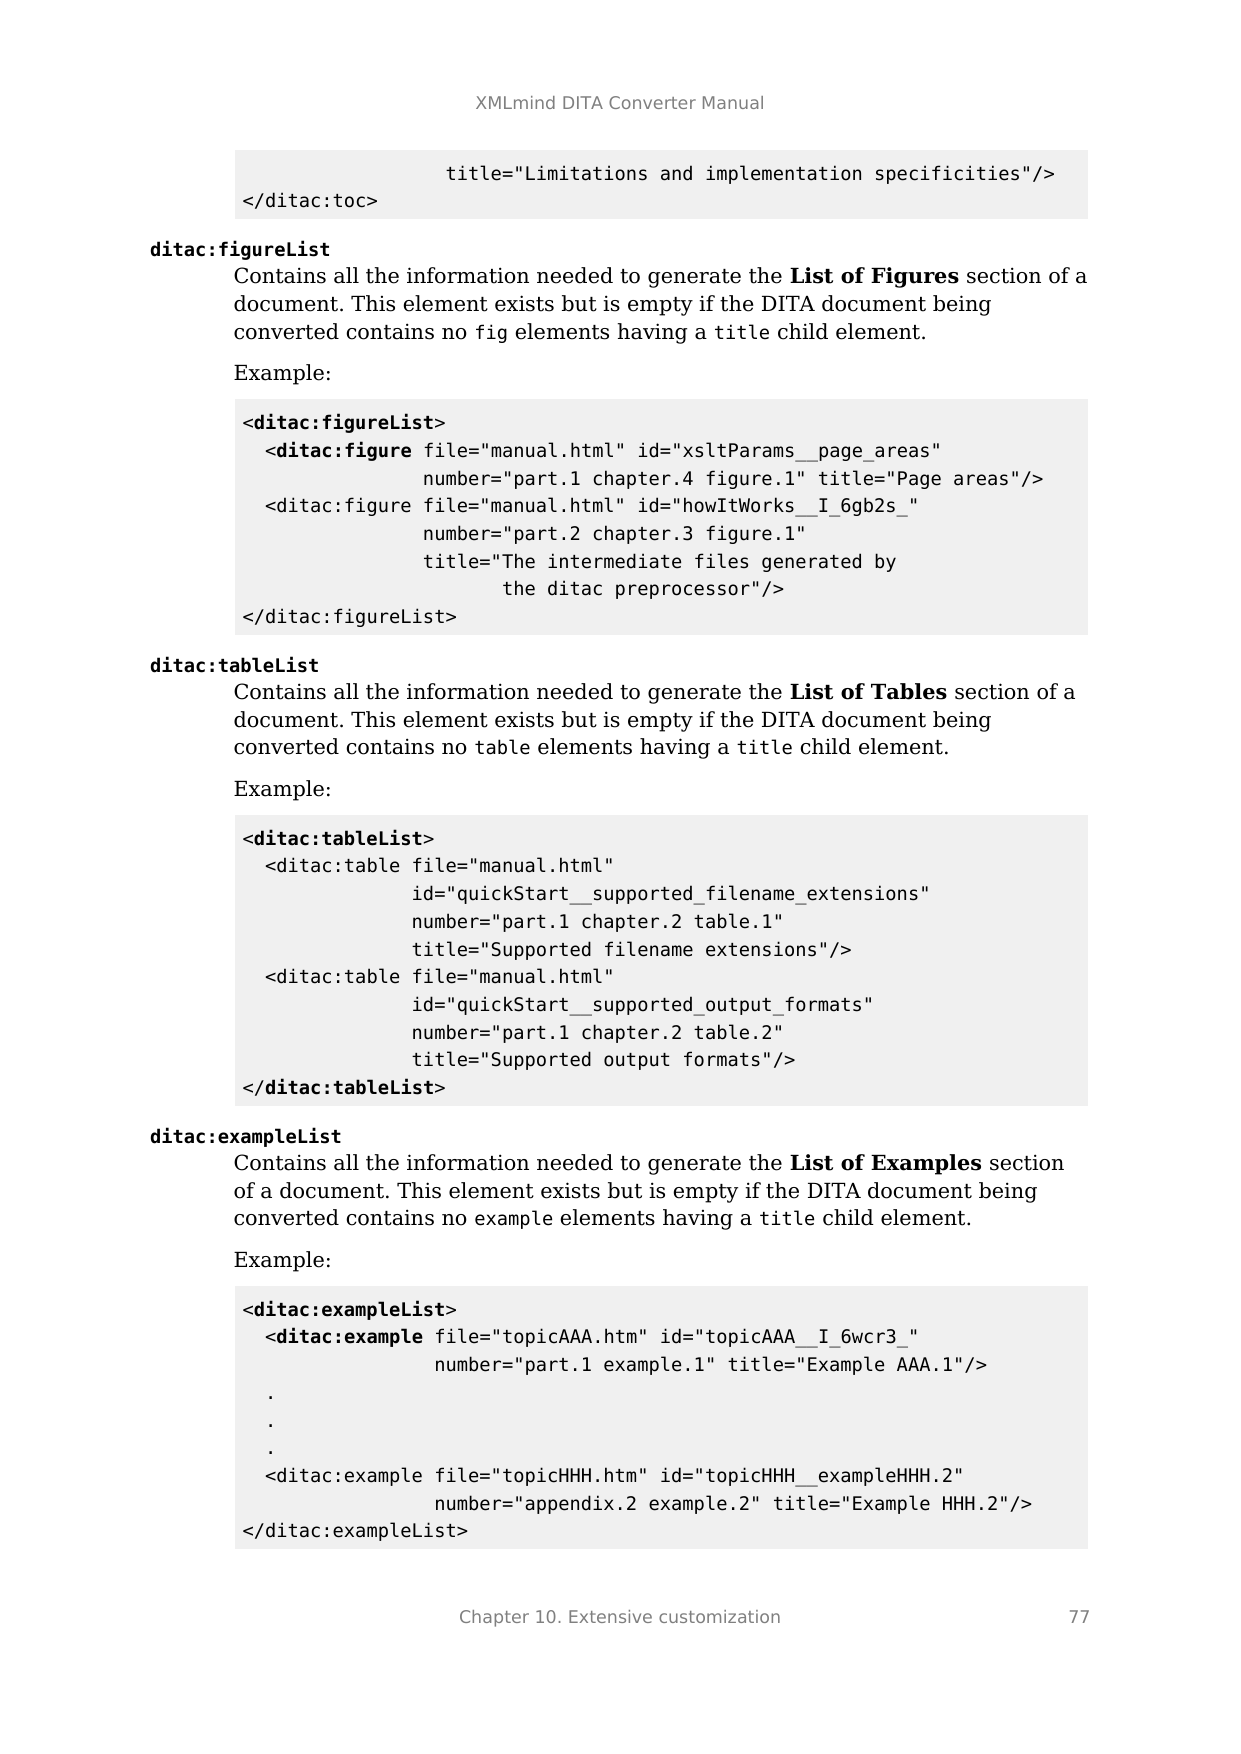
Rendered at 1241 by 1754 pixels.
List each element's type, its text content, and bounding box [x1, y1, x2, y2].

text ditac:tableList [150, 649, 1090, 676]
text Example: [233, 773, 1090, 801]
text Contains all the information needed to generate the List of Examples section of a document. This element exists but is empty if the DITA document being converted contains no example elements having a title child element. [233, 1147, 1090, 1231]
text Contains all the information needed to generate the List of Figures section of a document. This element exists but is empty if the DITA document being converted contains no fig elements having a title child element. [233, 261, 1090, 344]
text <ditac:tableList> <ditac:table file="manual.html" id="quickStart__supported_filename_extensions" number="part.1 chapter.2 table.1" title="Supported filename extensions"/> <ditac:table file="manual.html" id="quickStart__supported_output_formats" number="part.1 chapter.2 table.2" title="Supported output formats"/> </ditac:tableList> [235, 815, 1088, 1106]
text <ditac:exampleList> <ditac:example file="topicAAA.htm" id="topicAAA__I_6wcr3_" number="part.1 example.1" title="Example AAA.1"/> . . . <ditac:example file="topicHHH.htm" id="topicHHH__exampleHHH.2" number="appendix.2 example.2" title="Example HHH.2"/> </ditac:exampleList> [235, 1286, 1088, 1549]
text Contains all the information needed to generate the List of Tables section of a document. This element exists but is empty if the DITA document being converted contains no table elements having a title child element. [233, 676, 1090, 759]
text ditac:exampleList [150, 1120, 1090, 1147]
text <ditac:figureList> <ditac:figure file="manual.html" id="xsltParams__page_areas" number="part.1 chapter.4 figure.1" title="Page areas"/> <ditac:figure file="manual.html" id="howItWorks__I_6gb2s_" number="part.2 chapter.3 figure.1" title="The intermediate files generated by the ditac preprocessor"/> </ditac:figureList> [235, 399, 1088, 635]
text title="Limitations and implementation specificities"/> </ditac:toc> [235, 150, 1088, 219]
text ditac:figureList [150, 233, 1090, 261]
text Example: [233, 358, 1090, 385]
text Example: [233, 1244, 1090, 1272]
